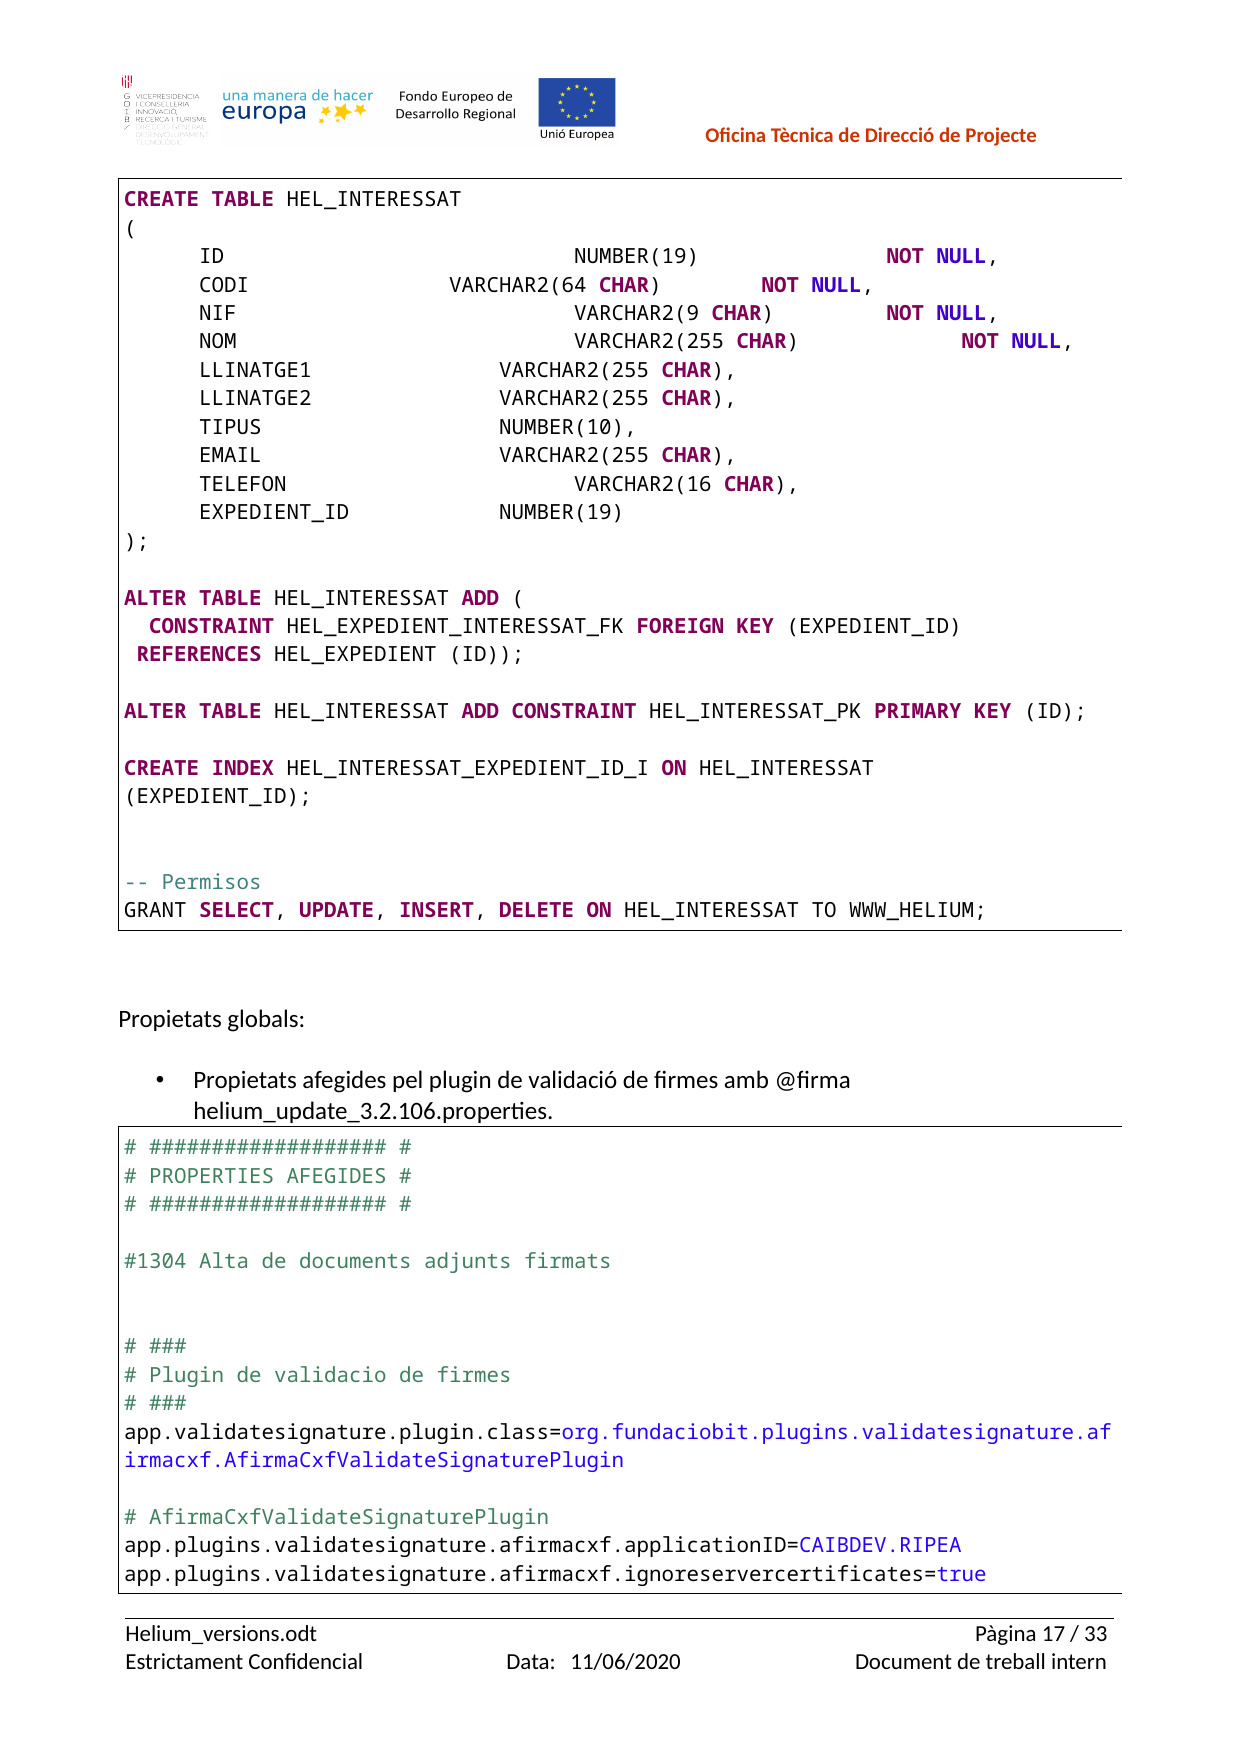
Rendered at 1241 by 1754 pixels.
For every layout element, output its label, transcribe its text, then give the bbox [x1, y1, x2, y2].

list Propietats afegides pel plugin de validació de firmes amb @firma helium_update_3.2.106.properties. [156, 1064, 1122, 1126]
table_header CREATE TABLE HEL_INTERESSAT ( ID NUMBER(19) NOT NULL, CODI VARCHAR2(64 CHAR) NOT NULL, NIF VARCHAR2(9 CHAR) NOT NULL, NOM VARCHAR2(255 CHAR) NOT NULL, LLINATGE1 VARCHAR2(255 CHAR), LLINATGE2 VARCHAR2(255 CHAR), TIPUS NUMBER(10), EMAIL VARCHAR2(255 CHAR), TELEFON VARCHAR2(16 CHAR), EXPEDIENT_ID NUMBER(19) ); ALTER TABLE HEL_INTERESSAT ADD ( CONSTRAINT HEL_EXPEDIENT_INTERESSAT_FK FOREIGN KEY (EXPEDIENT_ID) REFERENCES HEL_EXPEDIENT (ID)); ALTER TABLE HEL_INTERESSAT ADD CONSTRAINT HEL_INTERESSAT_PK PRIMARY KEY (ID); CREATE INDEX HEL_INTERESSAT_EXPEDIENT_ID_I ON HEL_INTERESSAT (EXPEDIENT_ID); -- Permisos GRANT SELECT, UPDATE, INSERT, DELETE ON HEL_INTERESSAT TO WWW_HELIUM; [119, 179, 1122, 929]
text Propietats globals: [118, 1003, 1122, 1034]
table_header # ################### # # PROPERTIES AFEGIDES # # ################### # #1304 Alta de documents adjunts firmats # ### # Plugin de validacio de firmes # ### app.validatesignature.plugin.class=org.fundaciobit.plugins.validatesignature.afirmacxf.AfirmaCxfValidateSignaturePlugin # AfirmaCxfValidateSignaturePlugin app.plugins.validatesignature.afirmacxf.applicationID=CAIBDEV.RIPEA app.plugins.validatesignature.afirmacxf.ignoreservercertificates=true [119, 1127, 1122, 1593]
picture [219, 73, 621, 147]
picture [118, 73, 213, 147]
